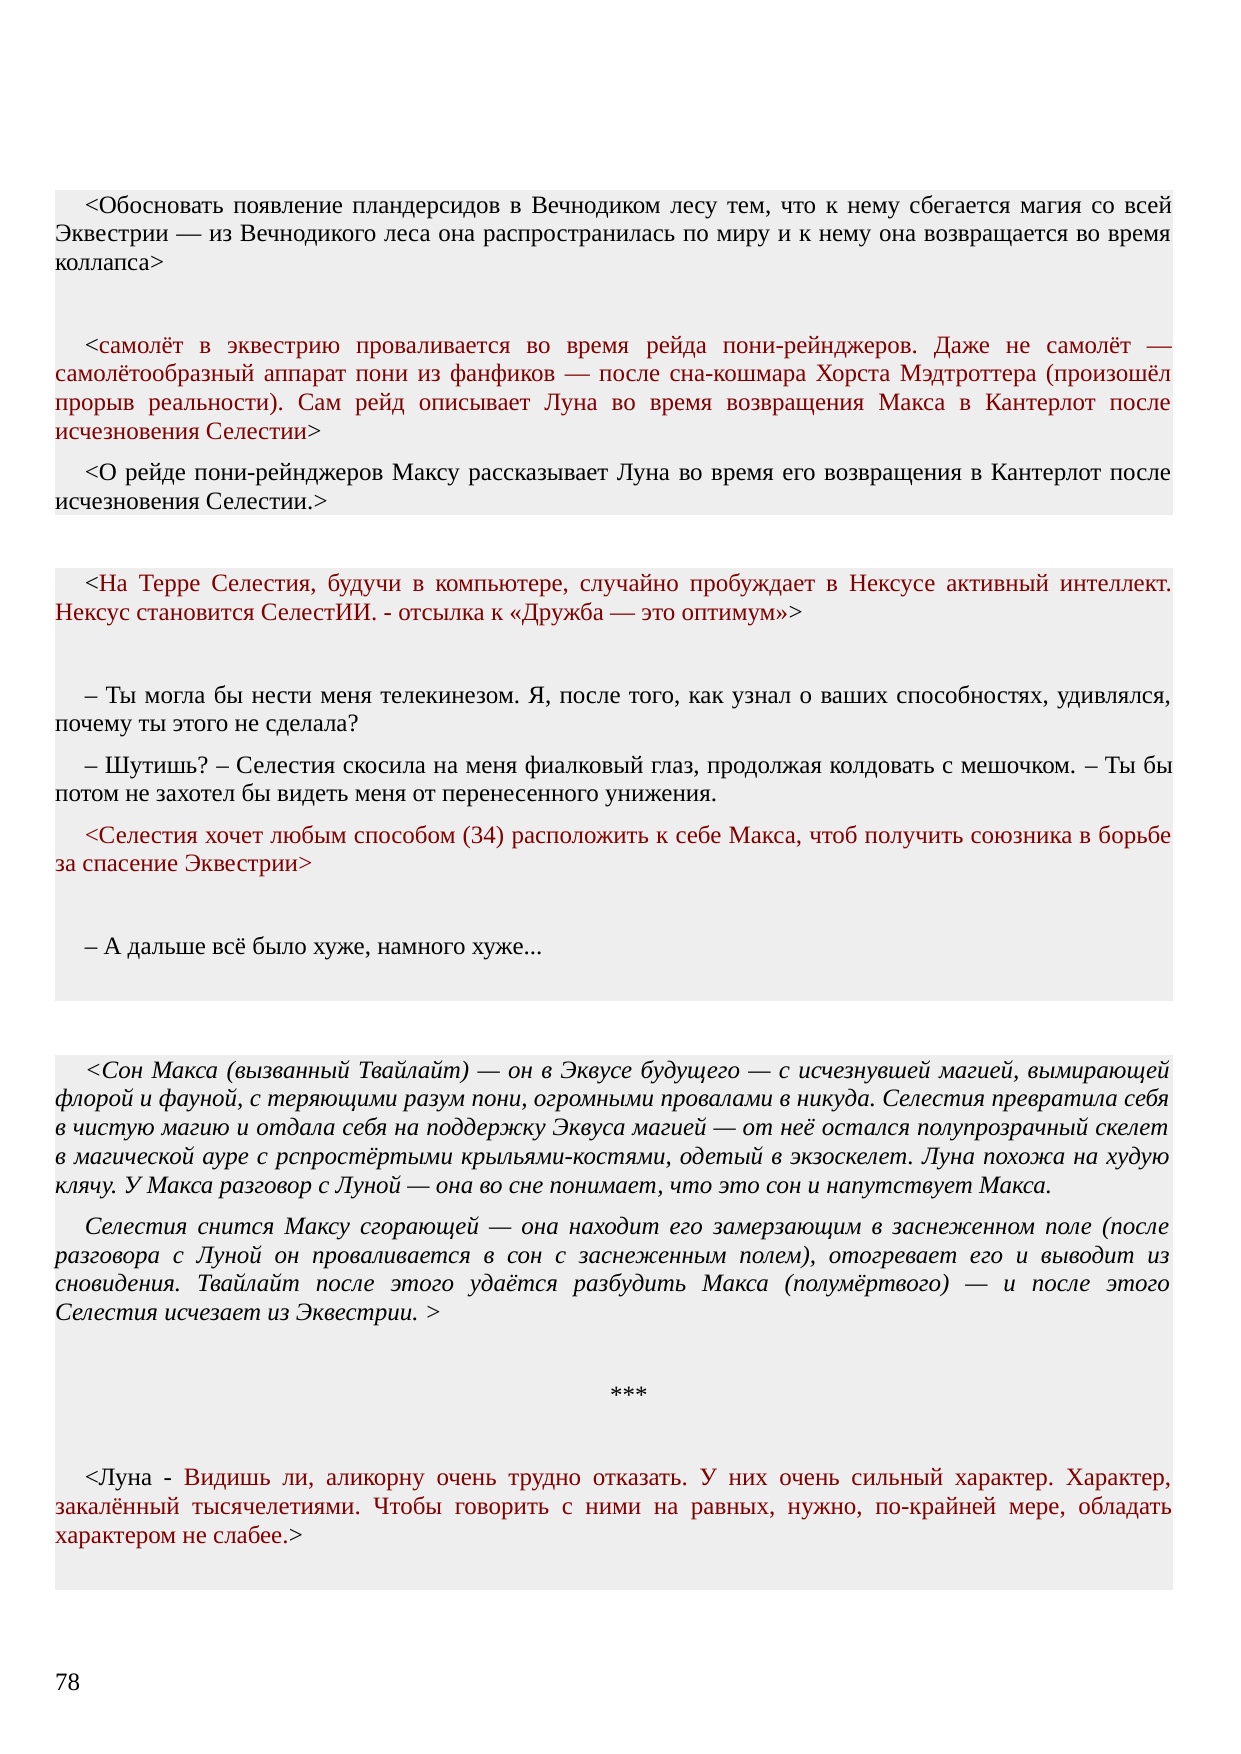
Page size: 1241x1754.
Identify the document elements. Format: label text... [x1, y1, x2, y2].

text <Обосновать появление пландерсидов в Вечнодиком лесу тем, что к нему сбегается магия со всей Эквестрии — из Вечнодикого леса она распространилась по миру и к нему она возвращается во время коллапса> [55, 190, 1173, 276]
text – Шутишь? – Селестия скосила на меня фиалковый глаз, продолжая колдовать с мешочком. – Ты бы потом не захотел бы видеть меня от перенесенного унижения. [55, 750, 1173, 807]
text <Луна - Видишь ли, аликорну очень трудно отказать. У них очень сильный характер. Характер, закалённый тысячелетиями. Чтобы говорить с ними на равных, нужно, по-крайней мере, обладать характером не слабее.> [55, 1462, 1173, 1548]
text <На Терре Селестия, будучи в компьютере, случайно пробуждает в Нексусе активный интеллект. Нексус становится СелестИИ. - отсылка к «Дружба — это оптимум»> [55, 568, 1173, 626]
text <Сон Макса (вызванный Твайлайт) — он в Эквусе будущего — с исчезнувшей магией, вымирающей флорой и фауной, с теряющими разум пони, огромными провалами в никуда. Селестия превратила себя в чистую магию и отдала себя на поддержку Эквуса магией — от неё остался полупрозрачный скелет в магической ауре с рспростёртыми крыльями-костями, одетый в экзоскелет. Луна похожа на худую клячу. У Макса разговор с Луной — она во сне понимает, что это сон и напутствует Макса. [55, 1055, 1173, 1198]
text Селестия снится Максу сгорающей — она находит его замерзающим в заснеженном поле (после разговора с Луной он проваливается в сон с заснеженным полем), отогревает его и выводит из сновидения. Твайлайт после этого удаётся разбудить Макса (полумёртвого) — и после этого Селестия исчезает из Эквестрии. > [55, 1211, 1173, 1326]
text <О рейде пони-рейнджеров Максу рассказывает Луна во время его возвращения в Кантерлот после исчезновения Селестии.> [55, 457, 1173, 515]
text – Ты могла бы нести меня телекинезом. Я, после того, как узнал о ваших способностях, удивлялся, почему ты этого не сделала? [55, 680, 1173, 737]
text <самолёт в эквестрию проваливается во время рейда пони-рейнджеров. Даже не самолёт — самолётообразный аппарат пони из фанфиков — после сна-кошмара Хорста Мэдтроттера (произошёл прорыв реальности). Сам рейд описывает Луна во время возвращения Макса в Кантерлот после исчезновения Селестии> [55, 330, 1173, 445]
text – А дальше всё было хуже, намного хуже... [55, 931, 1173, 960]
text *** [55, 1380, 1173, 1408]
text <Селестия хочет любым способом (34) расположить к себе Макса, чтоб получить союзника в борьбе за спасение Эквестрии> [55, 820, 1173, 877]
